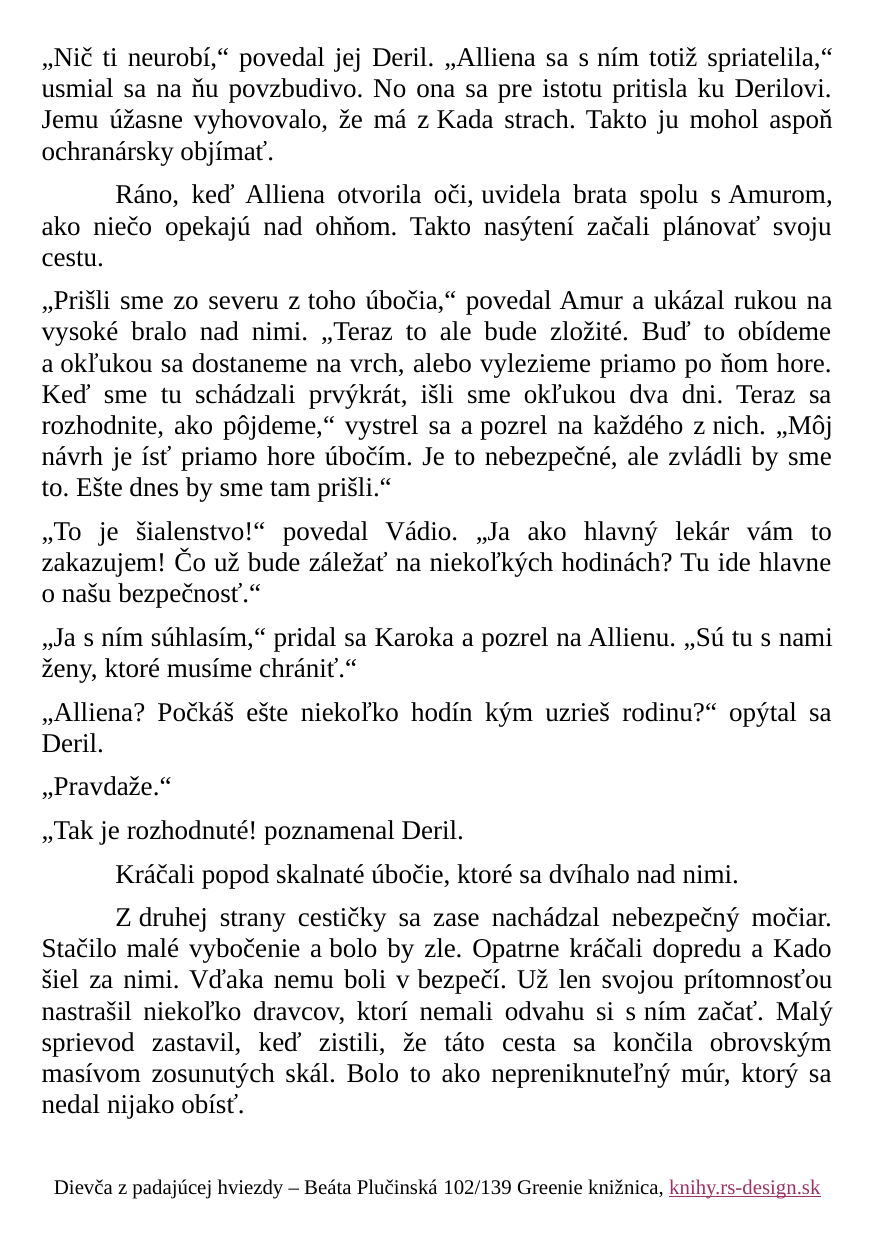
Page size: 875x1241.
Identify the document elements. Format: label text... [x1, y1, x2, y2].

text Kráčali popod skalnaté úbočie, ktoré sa dvíhalo nad nimi. [41, 858, 833, 889]
text „Nič ti neurobí,“ povedal jej Deril. „Alliena sa s ním totiž spriatelila,“ usmial sa na ňu povzbudivo. No ona sa pre istotu pritisla ku Derilovi. Jemu úžasne vyhovovalo, že má z Kada strach. Takto ju mohol aspoň ochranársky objímať. [41, 41, 833, 166]
text „Tak je rozhodnuté! poznamenal Deril. [41, 814, 833, 845]
text „Alliena? Počkáš ešte niekoľko hodín kým uzrieš rodinu?“ opýtal sa Deril. [41, 696, 833, 758]
text „To je šialenstvo!“ povedal Vádio. „Ja ako hlavný lekár vám to zakazujem! Čo už bude záležať na niekoľkých hodinách? Tu ide hlavne o našu bezpečnosť.“ [41, 515, 833, 608]
text „Pravdaže.“ [41, 770, 833, 802]
text Z druhej strany cestičky sa zase nachádzal nebezpečný močiar. Stačilo malé vybočenie a bolo by zle. Opatrne kráčali dopredu a Kado šiel za nimi. Vďaka nemu boli v bezpečí. Už len svojou prítomnosťou nastrašil niekoľko dravcov, ktorí nemali odvahu si s ním začať. Malý sprievod zastavil, keď zistili, že táto cesta sa končila obrovským masívom zosunutých skál. Bolo to ako nepreniknuteľný múr, ktorý sa nedal nijako obísť. [41, 901, 833, 1119]
text „Ja s ním súhlasím,“ pridal sa Karoka a pozrel na Allienu. „Sú tu s nami ženy, ktoré musíme chrániť.“ [41, 621, 833, 683]
text „Prišli sme zo severu z toho úbočia,“ povedal Amur a ukázal rukou na vysoké bralo nad nimi. „Teraz to ale bude zložité. Buď to obídeme a okľukou sa dostaneme na vrch, alebo vylezieme priamo po ňom hore. Keď sme tu schádzali prvýkrát, išli sme okľukou dva dni. Teraz sa rozhodnite, ako pôjdeme,“ vystrel sa a pozrel na každého z nich. „Môj návrh je ísť priamo hore úbočím. Je to nebezpečné, ale zvládli by sme to. Ešte dnes by sme tam prišli.“ [41, 284, 833, 502]
text Ráno, keď Alliena otvorila oči, uvidela brata spolu s Amurom, ako niečo opekajú nad ohňom. Takto nasýtení začali plánovať svoju cestu. [41, 178, 833, 272]
